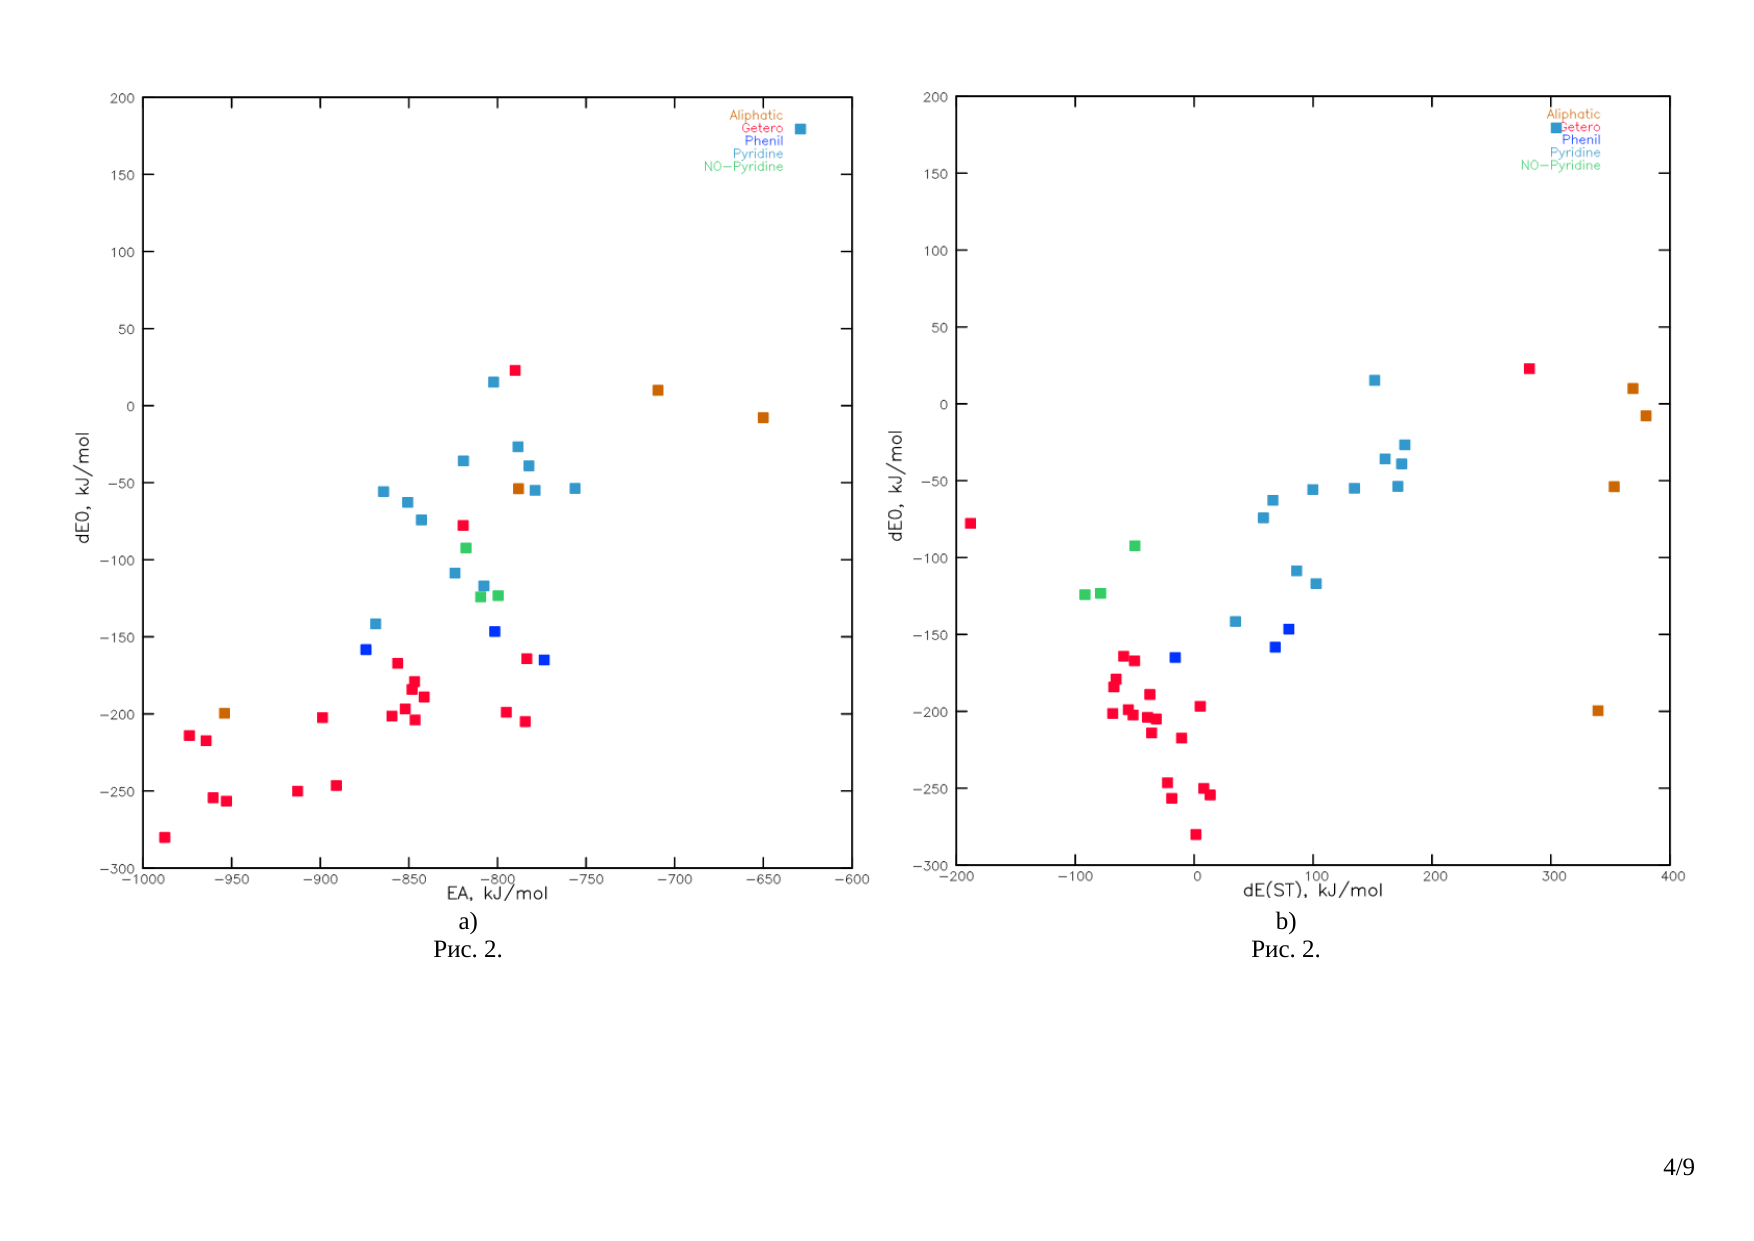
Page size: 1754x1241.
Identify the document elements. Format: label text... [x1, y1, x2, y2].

table_cell b) [877, 906, 1695, 934]
table_cell Рис. 2. [59, 935, 877, 963]
picture [62, 87, 874, 906]
table_cell a) [59, 906, 877, 934]
table_cell Рис. 2. [877, 935, 1695, 963]
picture [880, 87, 1692, 906]
